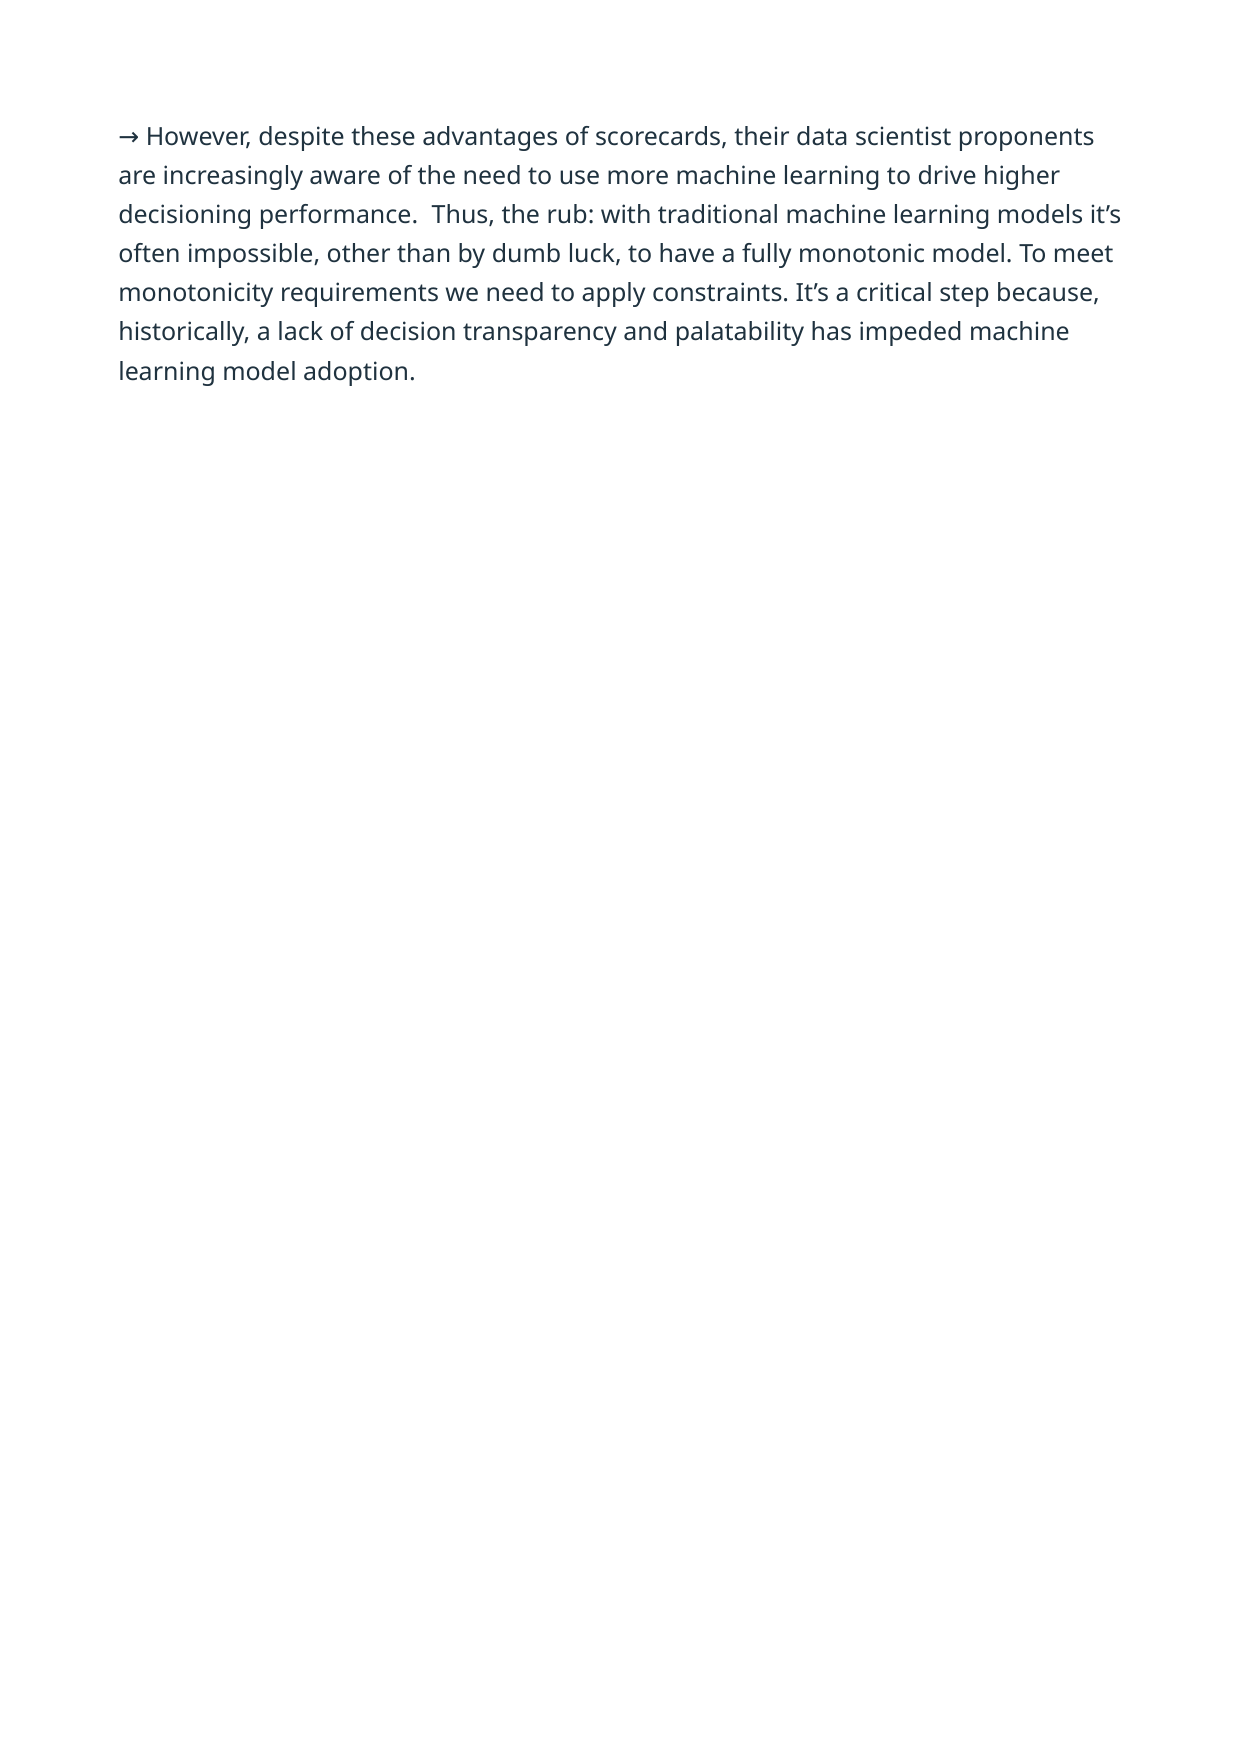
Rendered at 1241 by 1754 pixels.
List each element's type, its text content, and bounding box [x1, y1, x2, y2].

text → However, despite these advantages of scorecards, their data scientist proponents are increasingly aware of the need to use more machine learning to drive higher decisioning performance. Thus, the rub: with traditional machine learning models it’s often impossible, other than by dumb luck, to have a fully monotonic model. To meet monotonicity requirements we need to apply constraints. It’s a critical step because, historically, a lack of decision transparency and palatability has impeded machine learning model adoption. [118, 118, 1122, 387]
